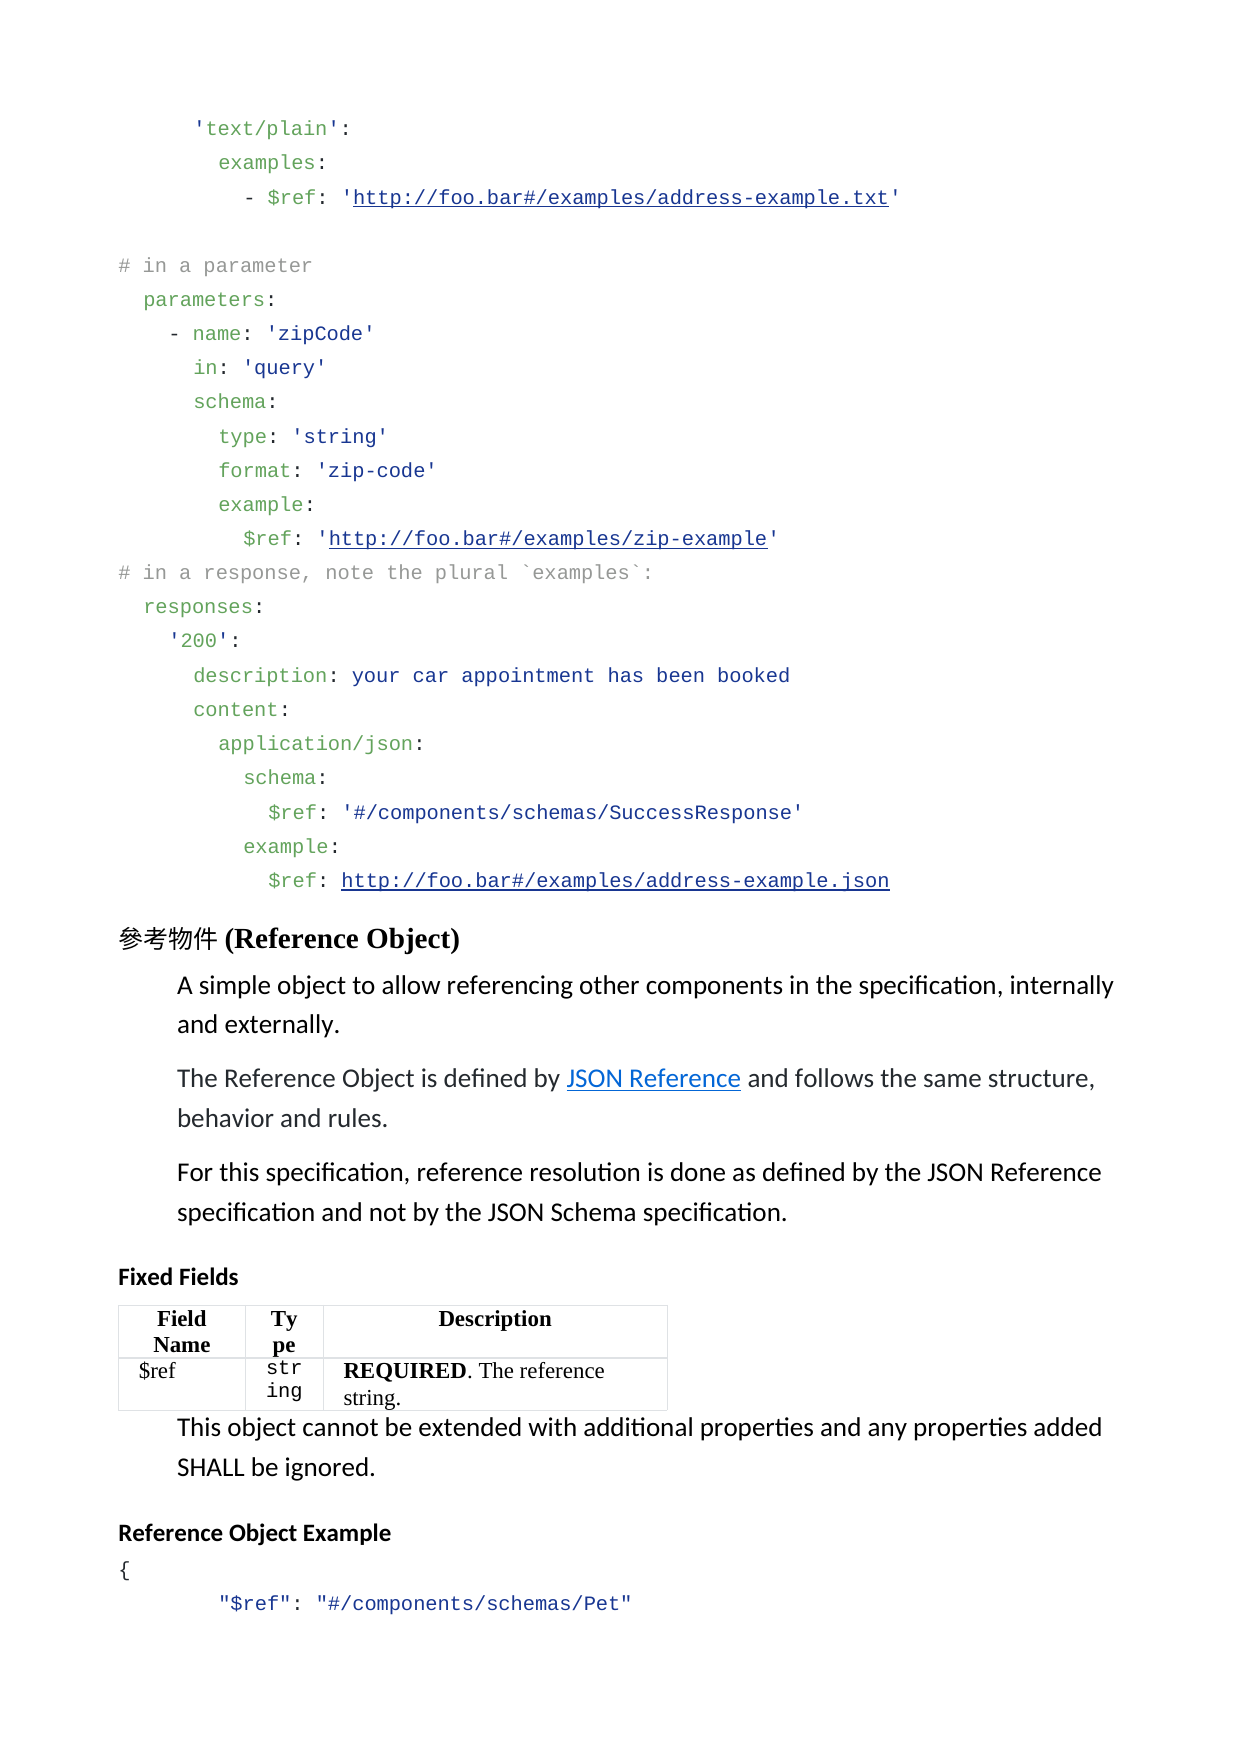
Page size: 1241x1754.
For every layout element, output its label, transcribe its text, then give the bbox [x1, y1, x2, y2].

table_header Type [246, 1306, 323, 1357]
text example: [118, 494, 1122, 518]
table_cell $ref [119, 1359, 245, 1410]
text A simple object to allow referencing other components in the specification, internally and externally. [177, 968, 1122, 1040]
table_cell REQUIRED. The reference string. [324, 1359, 667, 1410]
text For this specification, reference resolution is done as defined by the JSON Reference specification and not by the JSON Schema specification. [177, 1155, 1122, 1228]
text examples: [118, 152, 1122, 176]
text # in a response, note the plural `examples`: [118, 563, 1122, 586]
text schema: [118, 767, 1122, 791]
text schema: [118, 391, 1122, 415]
text '200': [118, 630, 1122, 654]
text example: [118, 836, 1122, 859]
text format: 'zip-code' [118, 460, 1122, 483]
text $ref: 'http://foo.bar#/examples/zip-example' [118, 528, 1122, 552]
text - name: 'zipCode' [118, 323, 1122, 346]
text $ref: http://foo.bar#/examples/address-example.json [118, 870, 1122, 894]
table_header Field Name [119, 1306, 245, 1357]
text - $ref: 'http://foo.bar#/examples/address-example.txt' [118, 187, 1122, 210]
text Fixed Fields [118, 1262, 1122, 1292]
text This object cannot be extended with additional properties and any properties added SHALL be ignored. [177, 1410, 1122, 1483]
text $ref: '#/components/schemas/SuccessResponse' [118, 802, 1122, 825]
text responses: [118, 596, 1122, 620]
text Reference Object Example [118, 1517, 1122, 1547]
text parameters: [118, 288, 1122, 312]
text type: 'string' [118, 426, 1122, 449]
text "$ref": "#/components/schemas/Pet" [118, 1593, 1122, 1617]
text application/json: [118, 733, 1122, 757]
text content: [118, 699, 1122, 722]
table_header Description [324, 1306, 667, 1357]
text # in a parameter [118, 255, 1122, 278]
table_cell string [246, 1359, 323, 1410]
text description: your car appointment has been booked [118, 664, 1122, 688]
text in: 'query' [118, 357, 1122, 381]
text 'text/plain': [118, 118, 1122, 142]
text { [118, 1560, 1122, 1583]
text 參考物件 (Reference Object) [118, 919, 1122, 955]
text The Reference Object is defined by JSON Reference and follows the same structure, behavior and rules. [177, 1062, 1122, 1134]
